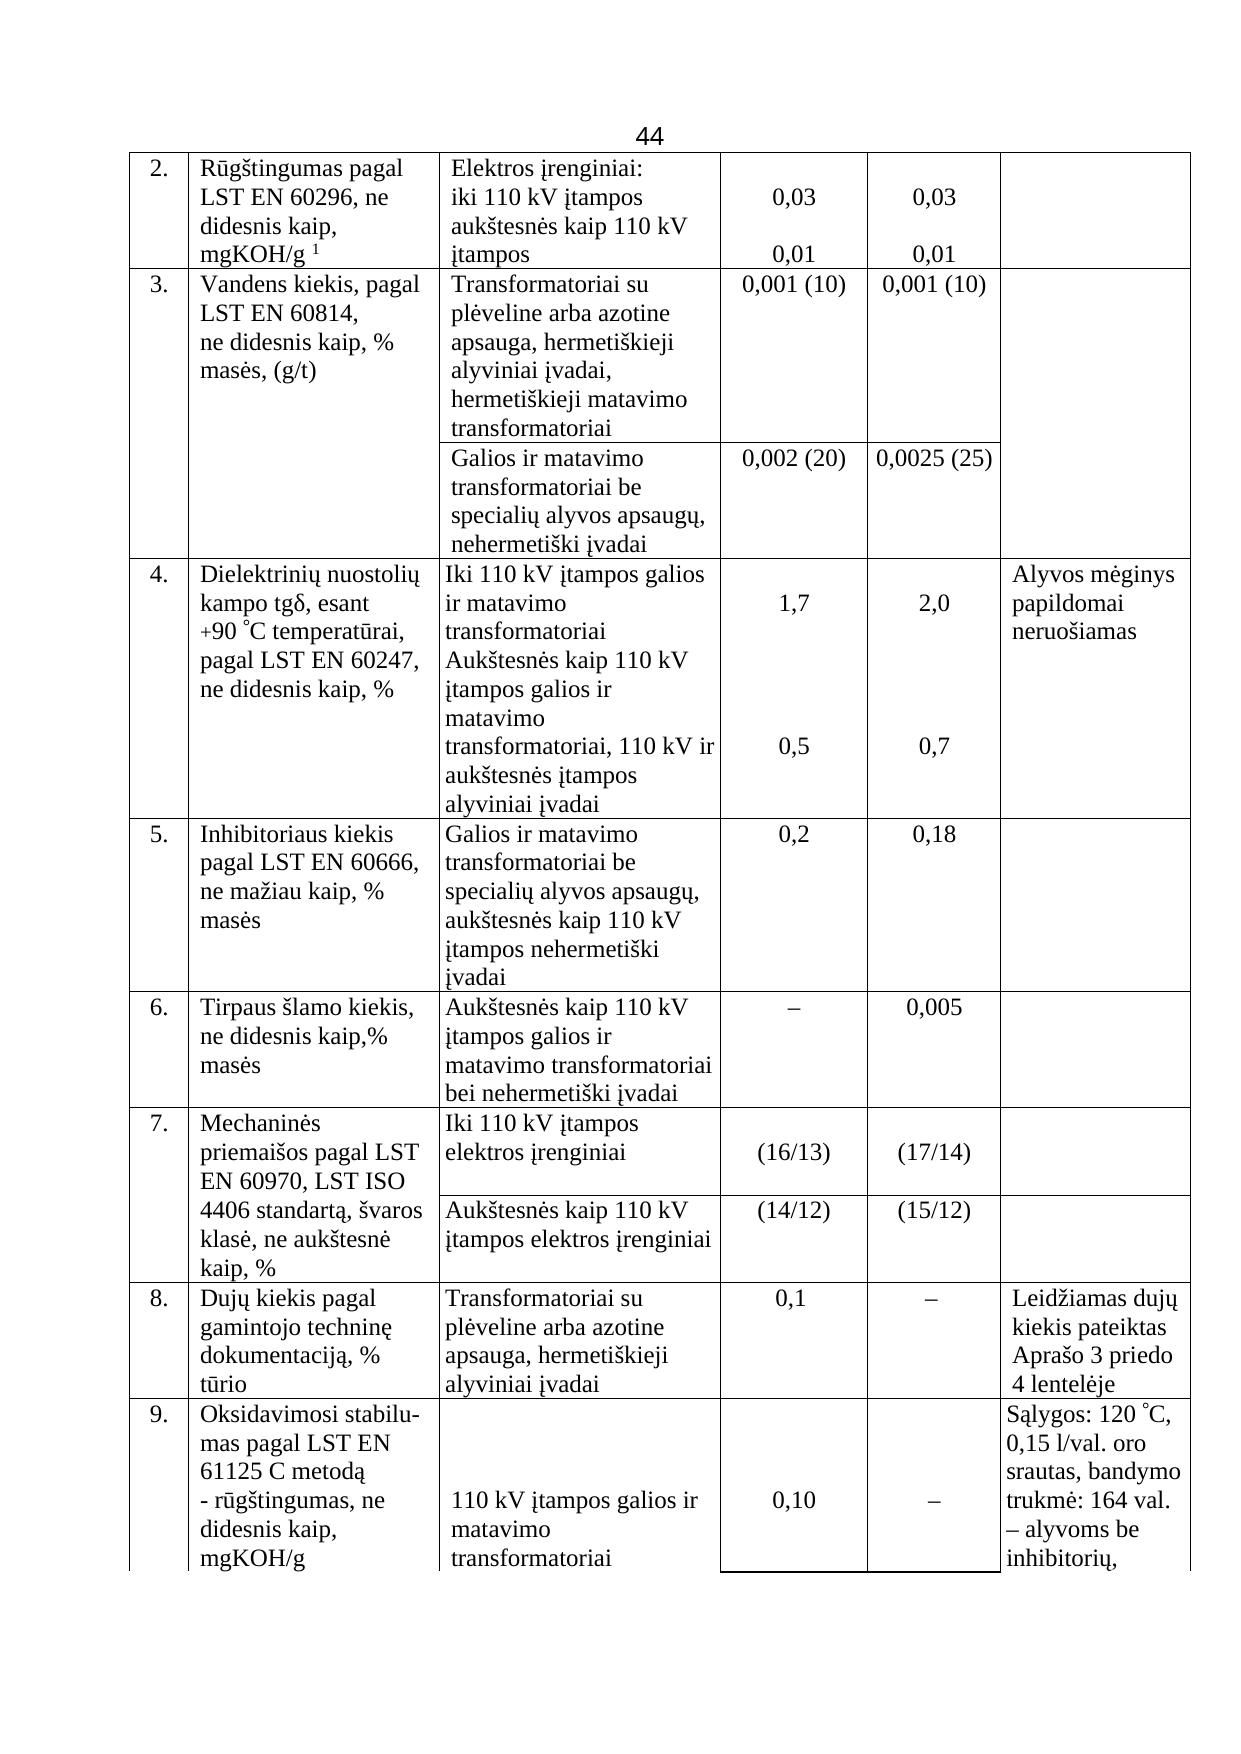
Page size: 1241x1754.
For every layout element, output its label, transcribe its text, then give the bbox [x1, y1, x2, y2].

table_cell 6. [130, 992, 188, 1107]
table_cell [721, 1399, 867, 1485]
table_cell Dielektrinių nuostolių kampo tgδ, esant +90 C temperatūrai, pagal LST EN 60247, ne didesnis kaip, % [189, 559, 439, 818]
table_cell [130, 1195, 188, 1282]
table_cell Iki 110 kV įtampos galios ir matavimo transformatoriai Aukštesnės kaip 110 kV įtampos galios ir matavimo transformatoriai, 110 kV ir aukštesnės įtampos alyviniai įvadai [440, 559, 720, 818]
table_cell Tirpaus šlamo kiekis, ne didesnis kaip,% masės [189, 992, 439, 1107]
table_cell 0,2 [721, 819, 867, 991]
table_cell 0,18 [868, 819, 1000, 991]
table_cell [1001, 153, 1190, 268]
table_cell 0,03 0,01 [721, 153, 867, 268]
table_cell – [721, 992, 867, 1107]
table_cell Aukštesnės kaip 110 kV įtampos galios ir matavimo transformatoriai bei nehermetiški įvadai [440, 992, 720, 1107]
table_cell 0,0025 (25) [868, 443, 1000, 558]
table_cell Transformatoriai su plėveline arba azotine apsauga, hermetiškieji alyviniai įvadai, hermetiškieji matavimo transformatoriai [440, 269, 720, 442]
table_cell Iki 110 kV įtampos elektros įrenginiai [440, 1108, 720, 1194]
table_cell Rūgštingumas pagal LST EN 60296, ne didesnis kaip, mgKOH/g 1 [189, 153, 439, 268]
table_cell 0,001 (10) [868, 269, 1000, 442]
table_cell [440, 1399, 720, 1485]
table_cell 0,03 0,01 [868, 153, 1000, 268]
table_cell 3. [130, 269, 188, 442]
table_cell Leidžiamas dujų kiekis pateiktas Aprašo 3 priedo 4 lentelėje [1001, 1283, 1190, 1398]
table_cell Galios ir matavimo transformatoriai be specialių alyvos apsaugų, nehermetiški įvadai [440, 443, 720, 558]
table_cell Elektros įrenginiai: iki 110 kV įtampos aukštesnės kaip 110 kV įtampos [440, 153, 720, 268]
table_cell [1001, 819, 1190, 991]
table_cell [1001, 1196, 1190, 1282]
table_cell 7. [130, 1108, 188, 1194]
table_cell Galios ir matavimo transformatoriai be specialių alyvos apsaugų, aukštesnės kaip 110 kV įtampos nehermetiški įvadai [440, 819, 720, 991]
table_cell - rūgštingumas, ne didesnis kaip, mgKOH/g [189, 1485, 439, 1571]
table_cell (14/12) [721, 1196, 867, 1282]
table_cell Alyvos mėginys papildomai neruošiamas [1001, 559, 1190, 818]
table_cell 0,10 [721, 1485, 867, 1571]
table_cell 4406 standartą, švaros klasė, ne aukštesnė kaip, % [189, 1195, 439, 1282]
table_cell Inhibitoriaus kiekis pagal LST EN 60666, ne mažiau kaip, % masės [189, 819, 439, 991]
table_cell – [868, 1283, 1000, 1398]
table_cell 1,7 0,5 [721, 559, 867, 818]
table_cell Transformatoriai su plėveline arba azotine apsauga, hermetiškieji alyviniai įvadai [440, 1283, 720, 1398]
table_cell Vandens kiekis, pagal LST EN 60814, ne didesnis kaip, % masės, (g/t) [189, 269, 439, 442]
table_cell 5. [130, 819, 188, 991]
table_cell [130, 442, 188, 558]
table_cell 4. [130, 559, 188, 818]
table_cell [189, 442, 439, 558]
table_cell 8. [130, 1283, 188, 1398]
table_cell Mechaninės priemaišos pagal LST EN 60970, LST ISO [189, 1108, 439, 1194]
table_cell Dujų kiekis pagal gamintojo techninę dokumentaciją, % tūrio [189, 1283, 439, 1398]
table_cell 0,005 [868, 992, 1000, 1107]
table_cell (15/12) [868, 1196, 1000, 1282]
table_cell trukmė: 164 val. – alyvoms be inhibitorių, [1001, 1485, 1190, 1571]
table_cell Sąlygos: 120 C, 0,15 l/val. oro srautas, bandymo [1001, 1399, 1190, 1485]
table_cell 0,1 [721, 1283, 867, 1398]
table_cell – [868, 1485, 1000, 1571]
table_cell Oksidavimosi stabilu-mas pagal LST EN 61125 C metodą [189, 1399, 439, 1485]
table_cell [1001, 1108, 1190, 1194]
table_cell (17/14) [868, 1108, 1000, 1194]
table_cell Aukštesnės kaip 110 kV įtampos elektros įrenginiai [440, 1196, 720, 1282]
table_cell 0,002 (20) [721, 443, 867, 558]
table_cell [868, 1399, 1000, 1485]
table_cell (16/13) [721, 1108, 867, 1194]
table_cell 2,0 0,7 [868, 559, 1000, 818]
table_cell 110 kV įtampos galios ir matavimo transformatoriai [440, 1485, 720, 1571]
table_cell [1001, 442, 1190, 558]
table_cell [130, 1485, 188, 1571]
table_cell 2. [130, 153, 188, 268]
table_cell 0,001 (10) [721, 269, 867, 442]
table_cell [1001, 992, 1190, 1107]
table_cell 9. [130, 1399, 188, 1485]
table_cell [1001, 269, 1190, 442]
